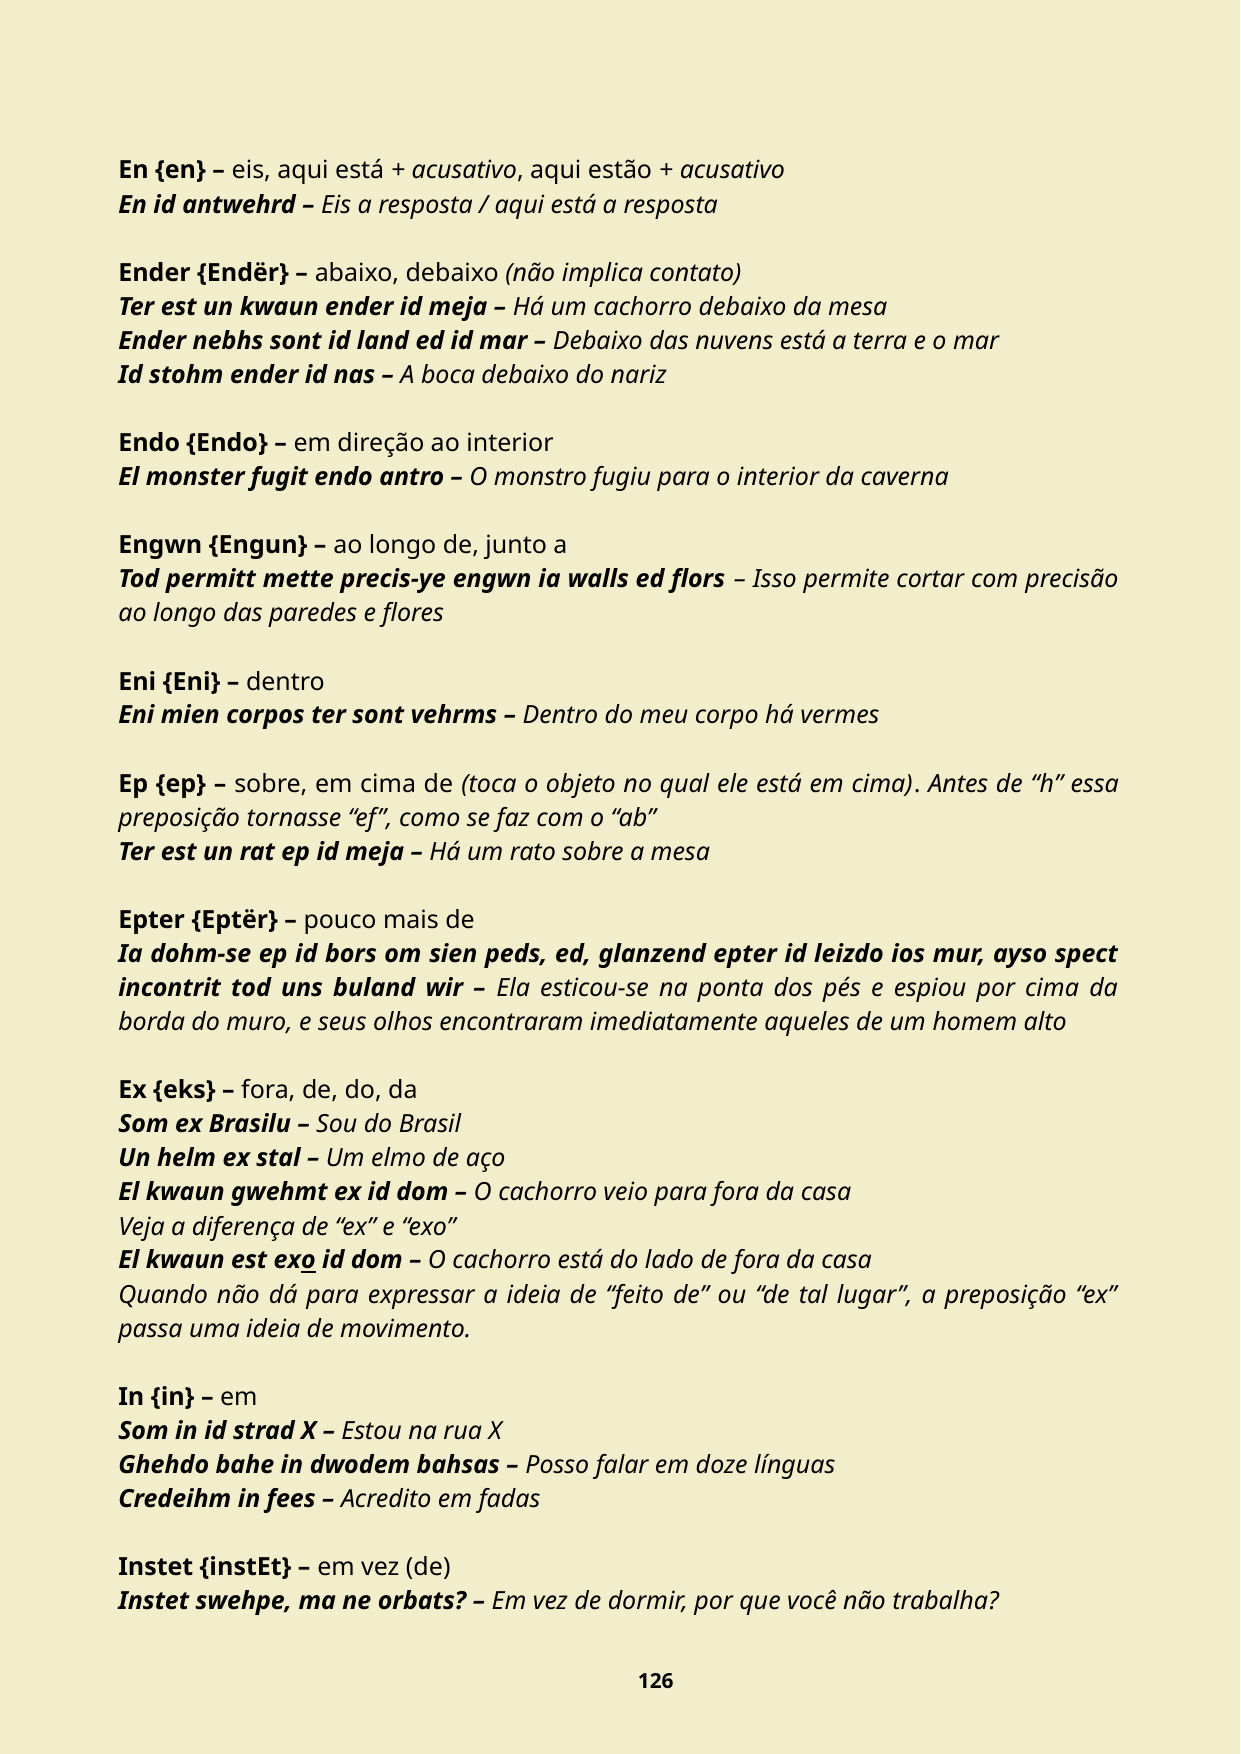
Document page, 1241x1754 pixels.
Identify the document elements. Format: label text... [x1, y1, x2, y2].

text El monster fugit endo antro – O monstro fugiu para o interior da caverna [118, 459, 1122, 493]
text Ex {eks} – fora, de, do, da [118, 1072, 1122, 1106]
text Ter est un rat ep id meja – Há um rato sobre a mesa [118, 833, 1122, 867]
text Eni {Eni} – dentro [118, 663, 1122, 697]
text In {in} – em [118, 1378, 1122, 1412]
text Eni mien corpos ter sont vehrms – Dentro do meu corpo há vermes [118, 697, 1122, 731]
text Un helm ex stal – Um elmo de aço [118, 1140, 1122, 1174]
text Engwn {Engun} – ao longo de, junto a [118, 527, 1122, 561]
text Credeihm in fees – Acredito em fadas [118, 1481, 1122, 1515]
text Ep {ep} – sobre, em cima de (toca o objeto no qual ele está em cima). Antes de “h” essa preposição tornasse “ef”, como se faz com o “ab” [118, 765, 1122, 833]
text Veja a diferença de “ex” e “exo” [118, 1208, 1122, 1242]
text Ter est un kwaun ender id meja – Há um cachorro debaixo da mesa [118, 288, 1122, 322]
text El kwaun gwehmt ex id dom – O cachorro veio para fora da casa [118, 1174, 1122, 1208]
text Id stohm ender id nas – A boca debaixo do nariz [118, 357, 1122, 391]
text El kwaun est exo id dom – O cachorro está do lado de fora da casa [118, 1242, 1122, 1276]
text En id antwehrd – Eis a resposta / aqui está a resposta [118, 186, 1122, 220]
text Som ex Brasilu – Sou do Brasil [118, 1106, 1122, 1140]
text Som in id strad X – Estou na rua X [118, 1412, 1122, 1447]
text Ia dohm-se ep id bors om sien peds, ed, glanzend epter id leizdo ios mur, ayso spect incontrit tod uns buland wir – Ela esticou-se na ponta dos pés e espiou por cima da borda do muro, e seus olhos encontraram imediatamente aqueles de um homem alto [118, 936, 1122, 1038]
text En {en} – eis, aqui está + acusativo, aqui estão + acusativo [118, 152, 1122, 186]
text Quando não dá para expressar a ideia de “feito de” ou “de tal lugar”, a preposição “ex” passa uma ideia de movimento. [118, 1276, 1122, 1344]
text Endo {Endo} – em direção ao interior [118, 425, 1122, 459]
text Ghehdo bahe in dwodem bahsas – Posso falar em doze línguas [118, 1447, 1122, 1481]
text Ender {Endër} – abaixo, debaixo (não implica contato) [118, 254, 1122, 288]
text Instet swehpe, ma ne orbats? – Em vez de dormir, por que você não trabalha? [118, 1583, 1122, 1617]
text Epter {Eptër} – pouco mais de [118, 902, 1122, 936]
text Ender nebhs sont id land ed id mar – Debaixo das nuvens está a terra e o mar [118, 322, 1122, 357]
text Tod permitt mette precis-ye engwn ia walls ed flors – Isso permite cortar com precisão ao longo das paredes e flores [118, 561, 1122, 629]
text Instet {instEt} – em vez (de) [118, 1549, 1122, 1583]
